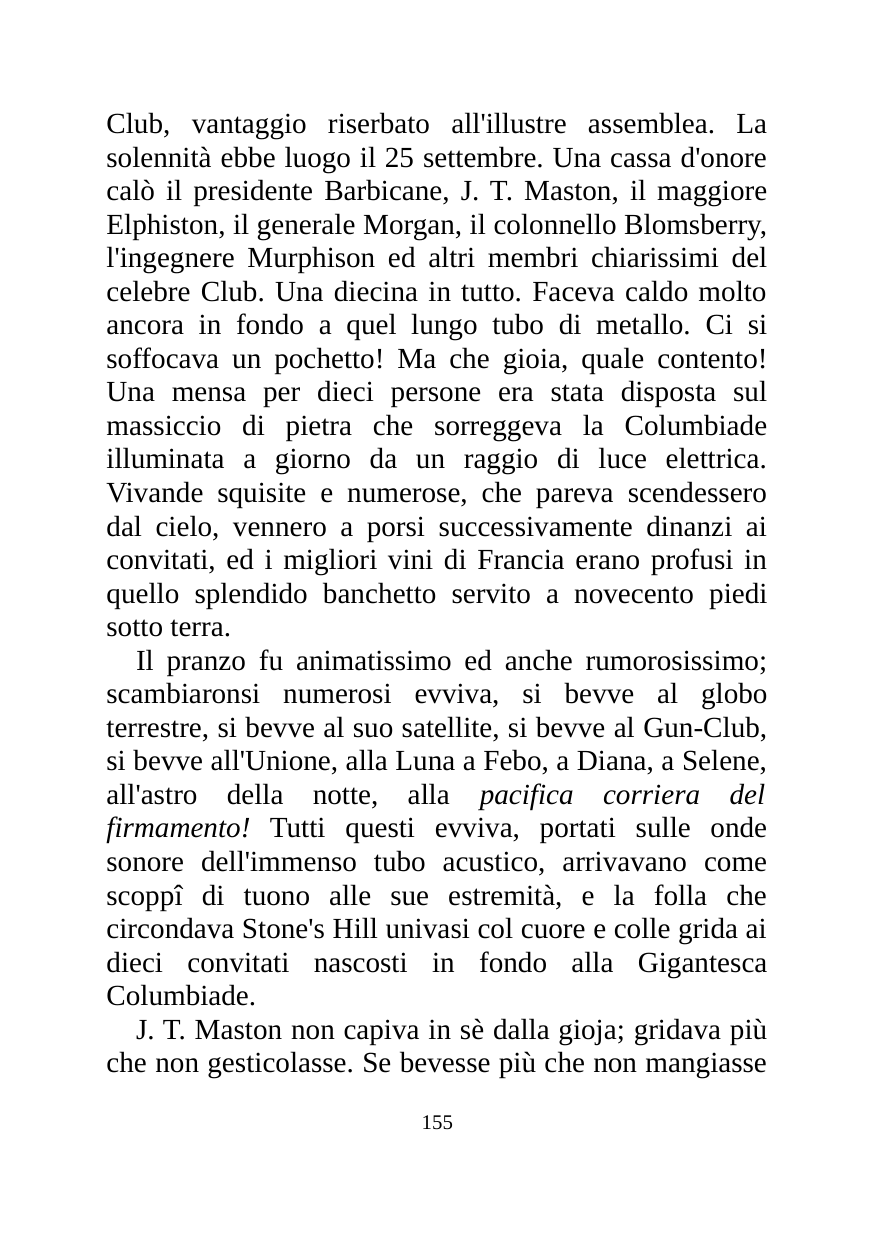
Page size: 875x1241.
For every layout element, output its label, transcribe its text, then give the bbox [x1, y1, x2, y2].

text J. T. Maston non capiva in sè dalla gioja; gridava più che non gesticolasse. Se bevesse più che non mangiasse [106, 1012, 768, 1079]
text Il pranzo fu animatissimo ed anche rumorosissimo; scambiaronsi numerosi evviva, si bevve al globo terrestre, si bevve al suo satellite, si bevve al Gun-Club, si bevve all'Unione, alla Luna a Febo, a Diana, a Selene, all'astro della notte, alla pacifica corriera del firmamento! Tutti questi evviva, portati sulle onde sonore dell'immenso tubo acustico, arrivavano come scoppî di tuono alle sue estremità, e la folla che circondava Stone's Hill univasi col cuore e colle grida ai dieci convitati nascosti in fondo alla Gigantesca Columbiade. [106, 643, 768, 1012]
text Club, vantaggio riserbato all'illustre assemblea. La solennità ebbe luogo il 25 settembre. Una cassa d'onore calò il presidente Barbicane, J. T. Maston, il maggiore Elphiston, il generale Morgan, il colonnello Blomsberry, l'ingegnere Murphison ed altri membri chiarissimi del celebre Club. Una diecina in tutto. Faceva caldo molto ancora in fondo a quel lungo tubo di metallo. Ci si soffocava un pochetto! Ma che gioia, quale contento! Una mensa per dieci persone era stata disposta sul massiccio di pietra che sorreggeva la Columbiade illuminata a giorno da un raggio di luce elettrica. Vivande squisite e numerose, che pareva scendessero dal cielo, vennero a porsi successivamente dinanzi ai convitati, ed i migliori vini di Francia erano profusi in quello splendido banchetto servito a novecento piedi sotto terra. [106, 106, 768, 643]
